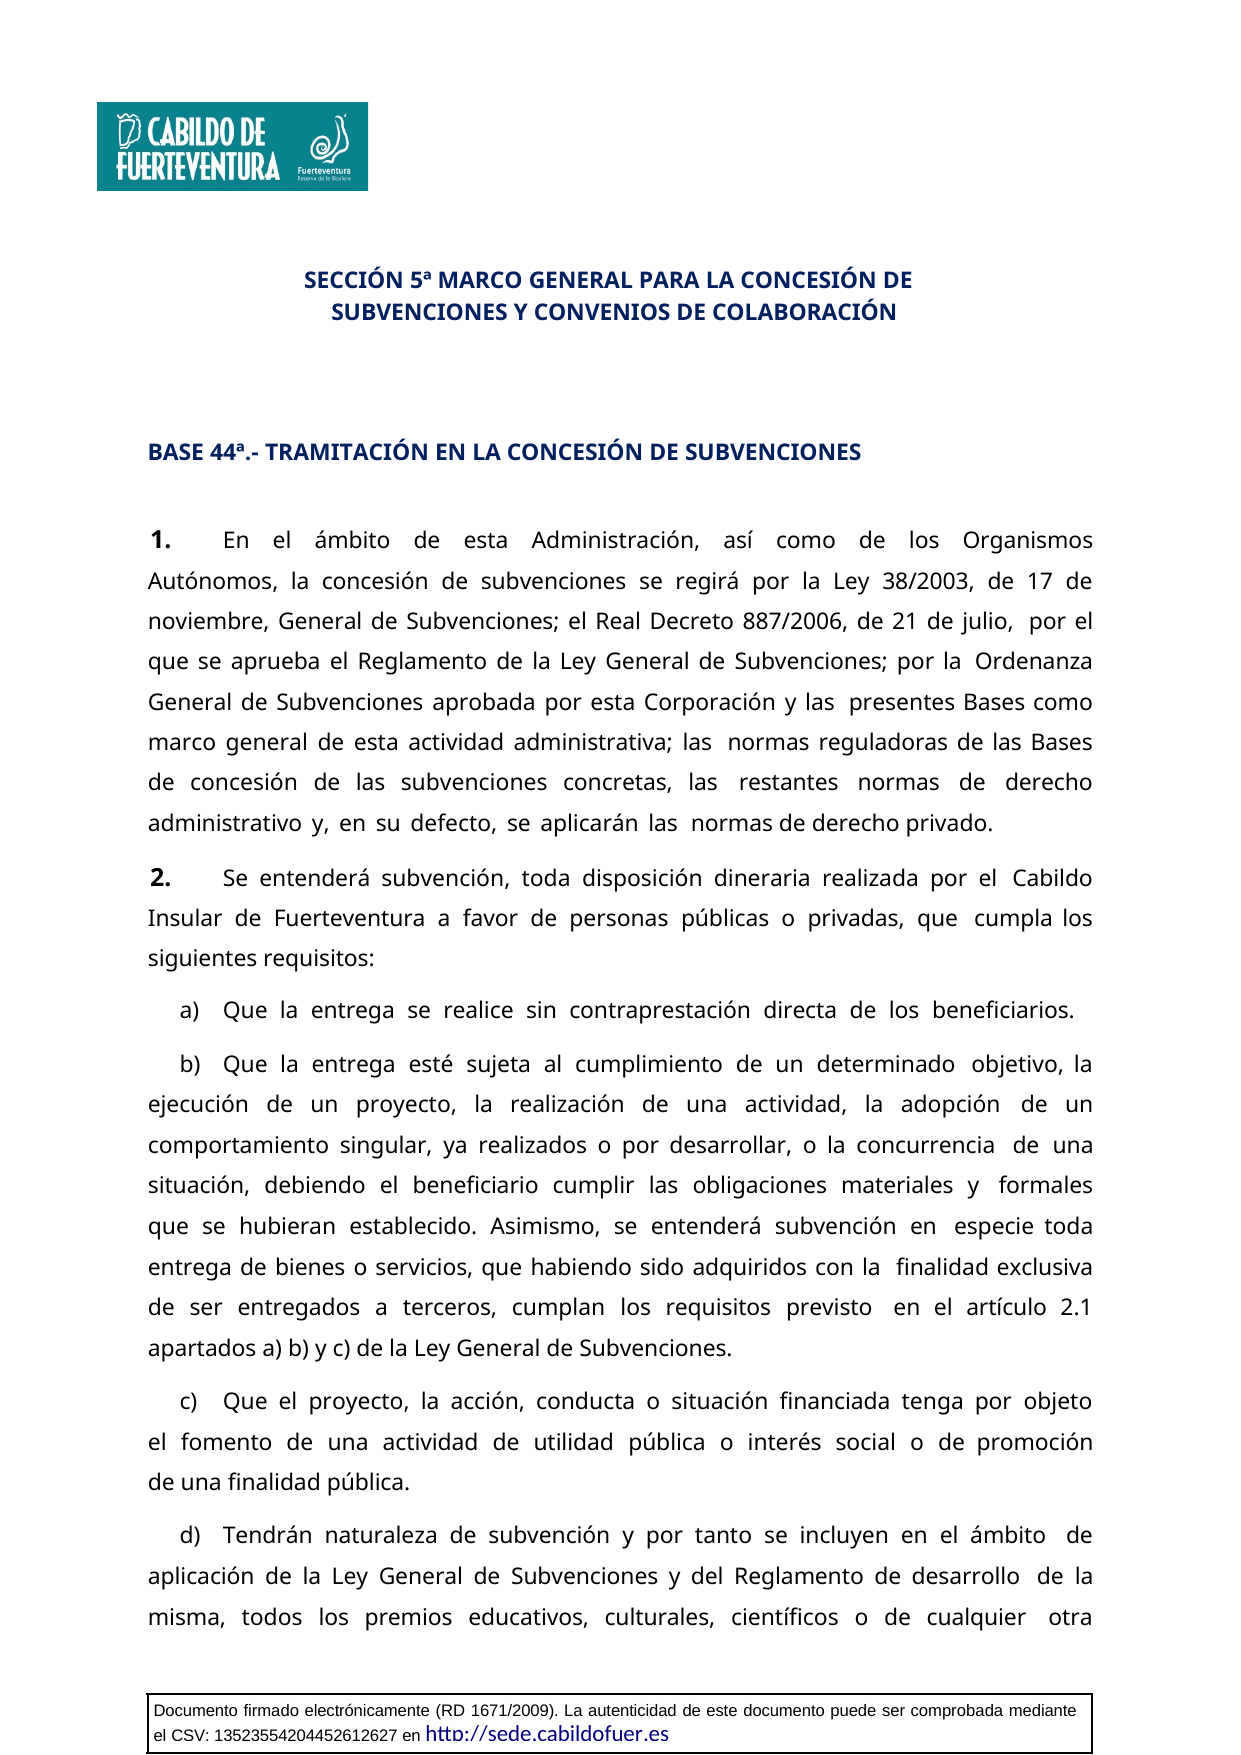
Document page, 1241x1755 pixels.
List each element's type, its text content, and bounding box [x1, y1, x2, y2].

text BASE 44ª.- TRAMITACIÓN EN LA CONCESIÓN DE SUBVENCIONES [147, 436, 1107, 467]
subtitle SECCIÓN 5ª MARCO GENERAL PARA LA CONCESIÓN DE SUBVENCIONES Y CONVENIOS DE COLABORACIÓN [304, 264, 1093, 327]
list Se entenderá subvención, toda disposición dineraria realizada por el Cabildo Insular de Fuerteventura a favor de personas públicas o privadas, que cumpla los siguientes requisitos: [85, 859, 1093, 973]
list Tendrán naturaleza de subvención y por tanto se incluyen en el ámbito de aplicación de la Ley General de Subvenciones y del Reglamento de desarrollo de la misma, todos los premios educativos, culturales, científicos o de cualquier otra [104, 1519, 1093, 1632]
list Que el proyecto, la acción, conducta o situación financiada tenga por objeto el fomento de una actividad de utilidad pública o interés social o de promoción de una finalidad pública. [104, 1385, 1093, 1497]
list Que la entrega se realice sin contraprestación directa de los beneficiarios. [104, 994, 1093, 1026]
list Que la entrega esté sujeta al cumplimiento de un determinado objetivo, la ejecución de un proyecto, la realización de una actividad, la adopción de un comportamiento singular, ya realizados o por desarrollar, o la concurrencia de una situación, debiendo el beneficiario cumplir las obligaciones materiales y formales que se hubieran establecido. Asimismo, se entenderá subvención en especie toda entrega de bienes o servicios, que habiendo sido adquiridos con la finalidad exclusiva de ser entregados a terceros, cumplan los requisitos previsto en el artículo 2.1 apartados a) b) y c) de la Ley General de Subvenciones. [104, 1047, 1093, 1363]
list En el ámbito de esta Administración, así como de los Organismos Autónomos, la concesión de subvenciones se regirá por la Ley 38/2003, de 17 de noviembre, General de Subvenciones; el Real Decreto 887/2006, de 21 de julio, por el que se aprueba el Reglamento de la Ley General de Subvenciones; por la Ordenanza General de Subvenciones aprobada por esta Corporación y las presentes Bases como marco general de esta actividad administrativa; las normas reguladoras de las Bases de concesión de las subvenciones concretas, las restantes normas de derecho administrativo y, en su defecto, se aplicarán las normas de derecho privado. [85, 522, 1093, 838]
